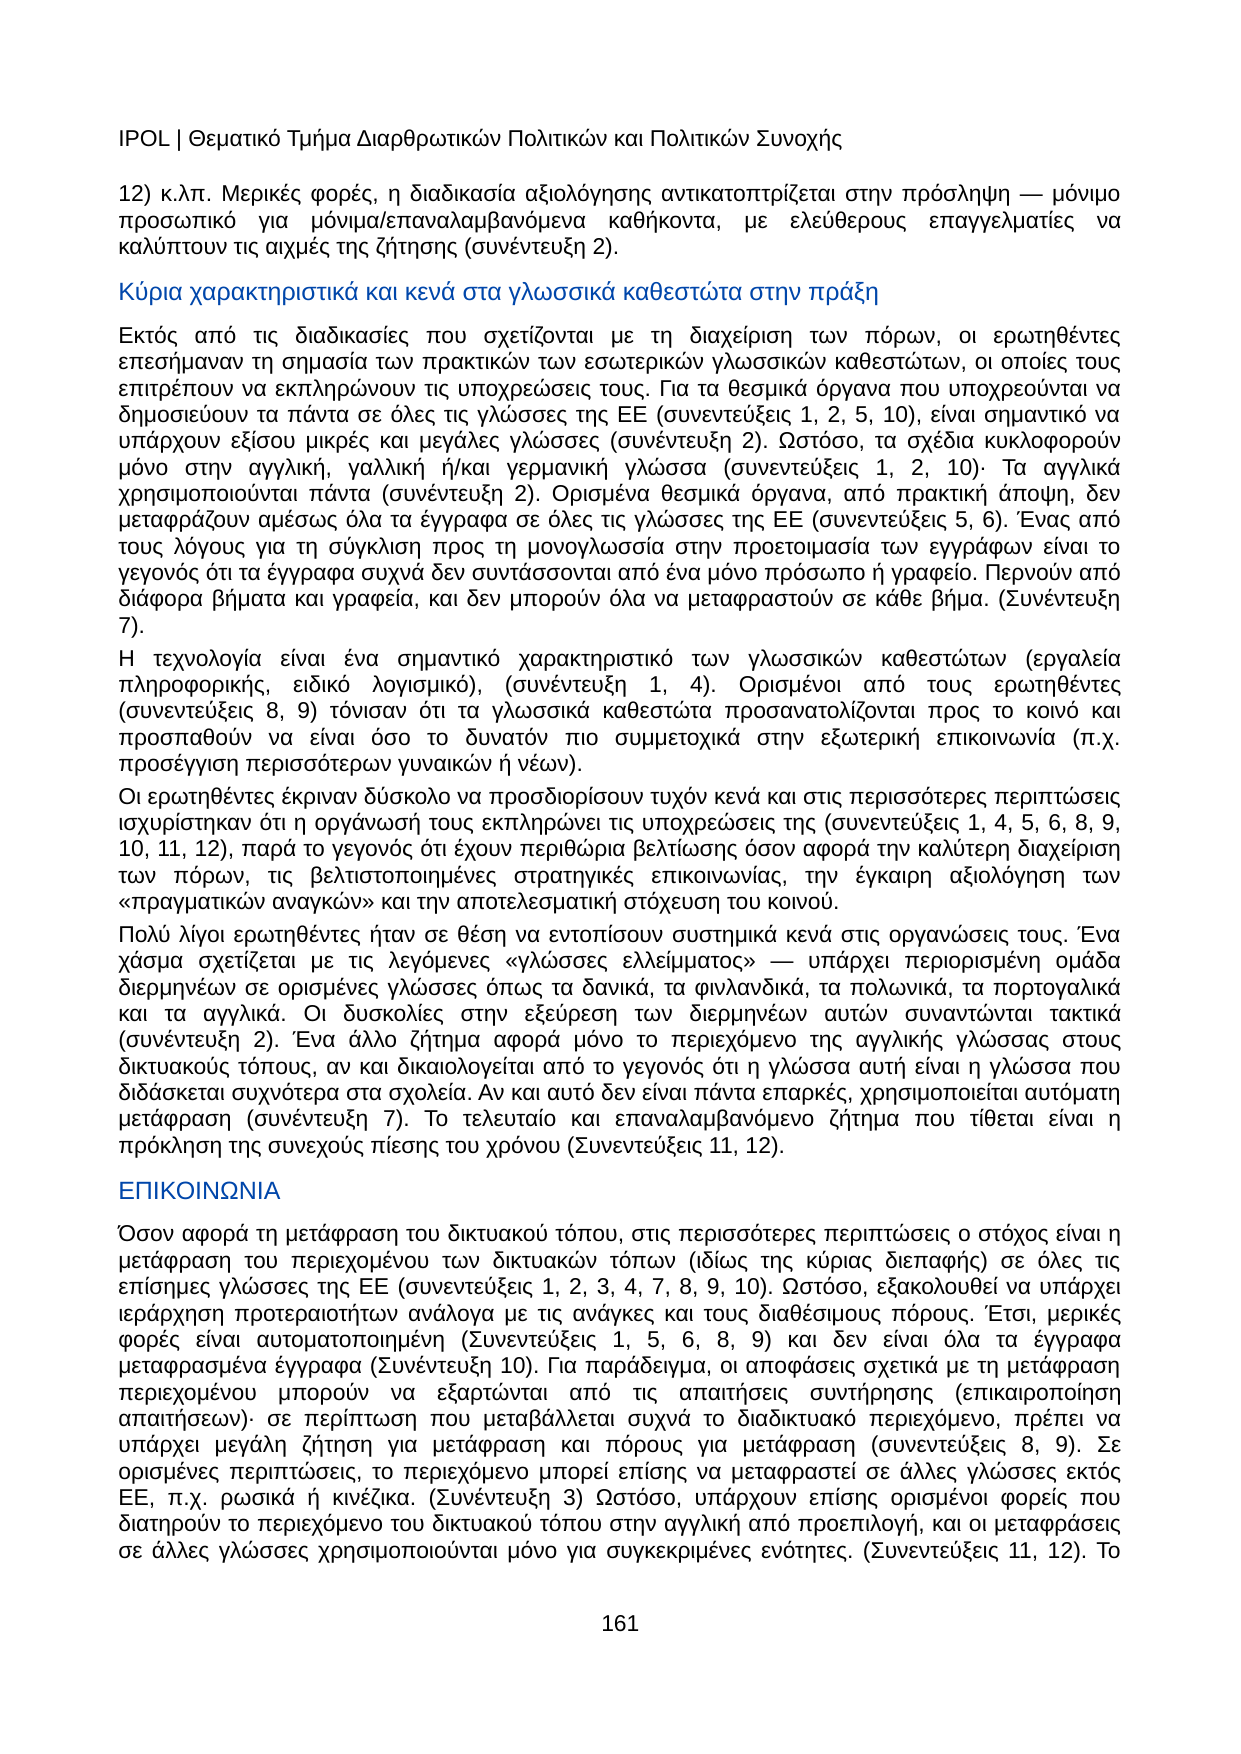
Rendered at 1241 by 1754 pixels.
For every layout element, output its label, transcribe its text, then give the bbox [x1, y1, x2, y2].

subtitle Κύρια χαρακτηριστικά και κενά στα γλωσσικά καθεστώτα στην πράξη [118, 277, 1122, 306]
text Πολύ λίγοι ερωτηθέντες ήταν σε θέση να εντοπίσουν συστημικά κενά στις οργανώσεις τους. Ένα χάσμα σχετίζεται με τις λεγόμενες «γλώσσες ελλείμματος» — υπάρχει περιορισμένη ομάδα διερμηνέων σε ορισμένες γλώσσες όπως τα δανικά, τα φινλανδικά, τα πολωνικά, τα πορτογαλικά και τα αγγλικά. Οι δυσκολίες στην εξεύρεση των διερμηνέων αυτών συναντώνται τακτικά (συνέντευξη 2). Ένα άλλο ζήτημα αφορά μόνο το περιεχόμενο της αγγλικής γλώσσας στους δικτυακούς τόπους, αν και δικαιολογείται από το γεγονός ότι η γλώσσα αυτή είναι η γλώσσα που διδάσκεται συχνότερα στα σχολεία. Αν και αυτό δεν είναι πάντα επαρκές, χρησιμοποιείται αυτόματη μετάφραση (συνέντευξη 7). Το τελευταίο και επαναλαμβανόμενο ζήτημα που τίθεται είναι η πρόκληση της συνεχούς πίεσης του χρόνου (Συνεντεύξεις 11, 12). [118, 921, 1122, 1158]
text Οι ερωτηθέντες έκριναν δύσκολο να προσδιορίσουν τυχόν κενά και στις περισσότερες περιπτώσεις ισχυρίστηκαν ότι η οργάνωσή τους εκπληρώνει τις υποχρεώσεις της (συνεντεύξεις 1, 4, 5, 6, 8, 9, 10, 11, 12), παρά το γεγονός ότι έχουν περιθώρια βελτίωσης όσον αφορά την καλύτερη διαχείριση των πόρων, τις βελτιστοποιημένες στρατηγικές επικοινωνίας, την έγκαιρη αξιολόγηση των «πραγματικών αναγκών» και την αποτελεσματική στόχευση του κοινού. [118, 783, 1122, 914]
text Η τεχνολογία είναι ένα σημαντικό χαρακτηριστικό των γλωσσικών καθεστώτων (εργαλεία πληροφορικής, ειδικό λογισμικό), (συνέντευξη 1, 4). Ορισμένοι από τους ερωτηθέντες (συνεντεύξεις 8, 9) τόνισαν ότι τα γλωσσικά καθεστώτα προσανατολίζονται προς το κοινό και προσπαθούν να είναι όσο το δυνατόν πιο συμμετοχικά στην εξωτερική επικοινωνία (π.χ. προσέγγιση περισσότερων γυναικών ή νέων). [118, 644, 1122, 776]
subtitle ΕΠΙΚΟΙΝΩΝΙΑ [118, 1176, 1122, 1205]
text Όσον αφορά τη μετάφραση του δικτυακού τόπου, στις περισσότερες περιπτώσεις ο στόχος είναι η μετάφραση του περιεχομένου των δικτυακών τόπων (ιδίως της κύριας διεπαφής) σε όλες τις επίσημες γλώσσες της ΕΕ (συνεντεύξεις 1, 2, 3, 4, 7, 8, 9, 10). Ωστόσο, εξακολουθεί να υπάρχει ιεράρχηση προτεραιοτήτων ανάλογα με τις ανάγκες και τους διαθέσιμους πόρους. Έτσι, μερικές φορές είναι αυτοματοποιημένη (Συνεντεύξεις 1, 5, 6, 8, 9) και δεν είναι όλα τα έγγραφα μεταφρασμένα έγγραφα (Συνέντευξη 10). Για παράδειγμα, οι αποφάσεις σχετικά με τη μετάφραση περιεχομένου μπορούν να εξαρτώνται από τις απαιτήσεις συντήρησης (επικαιροποίηση απαιτήσεων)· σε περίπτωση που μεταβάλλεται συχνά το διαδικτυακό περιεχόμενο, πρέπει να υπάρχει μεγάλη ζήτηση για μετάφραση και πόρους για μετάφραση (συνεντεύξεις 8, 9). Σε ορισμένες περιπτώσεις, το περιεχόμενο μπορεί επίσης να μεταφραστεί σε άλλες γλώσσες εκτός ΕΕ, π.χ. ρωσικά ή κινέζικα. (Συνέντευξη 3) Ωστόσο, υπάρχουν επίσης ορισμένοι φορείς που διατηρούν το περιεχόμενο του δικτυακού τόπου στην αγγλική από προεπιλογή, και οι μεταφράσεις σε άλλες γλώσσες χρησιμοποιούνται μόνο για συγκεκριμένες ενότητες. (Συνεντεύξεις 11, 12). Το [118, 1220, 1122, 1563]
text Εκτός από τις διαδικασίες που σχετίζονται με τη διαχείριση των πόρων, οι ερωτηθέντες επεσήμαναν τη σημασία των πρακτικών των εσωτερικών γλωσσικών καθεστώτων, οι οποίες τους επιτρέπουν να εκπληρώνουν τις υποχρεώσεις τους. Για τα θεσμικά όργανα που υποχρεούνται να δημοσιεύουν τα πάντα σε όλες τις γλώσσες της ΕΕ (συνεντεύξεις 1, 2, 5, 10), είναι σημαντικό να υπάρχουν εξίσου μικρές και μεγάλες γλώσσες (συνέντευξη 2). Ωστόσο, τα σχέδια κυκλοφορούν μόνο στην αγγλική, γαλλική ή/και γερμανική γλώσσα (συνεντεύξεις 1, 2, 10)· Τα αγγλικά χρησιμοποιούνται πάντα (συνέντευξη 2). Ορισμένα θεσμικά όργανα, από πρακτική άποψη, δεν μεταφράζουν αμέσως όλα τα έγγραφα σε όλες τις γλώσσες της ΕΕ (συνεντεύξεις 5, 6). Ένας από τους λόγους για τη σύγκλιση προς τη μονογλωσσία στην προετοιμασία των εγγράφων είναι το γεγονός ότι τα έγγραφα συχνά δεν συντάσσονται από ένα μόνο πρόσωπο ή γραφείο. Περνούν από διάφορα βήματα και γραφεία, και δεν μπορούν όλα να μεταφραστούν σε κάθε βήμα. (Συνέντευξη 7). [118, 322, 1122, 638]
text 12) κ.λπ. Μερικές φορές, η διαδικασία αξιολόγησης αντικατοπτρίζεται στην πρόσληψη — μόνιμο προσωπικό για μόνιμα/επαναλαμβανόμενα καθήκοντα, με ελεύθερους επαγγελματίες να καλύπτουν τις αιχμές της ζήτησης (συνέντευξη 2). [118, 180, 1122, 259]
